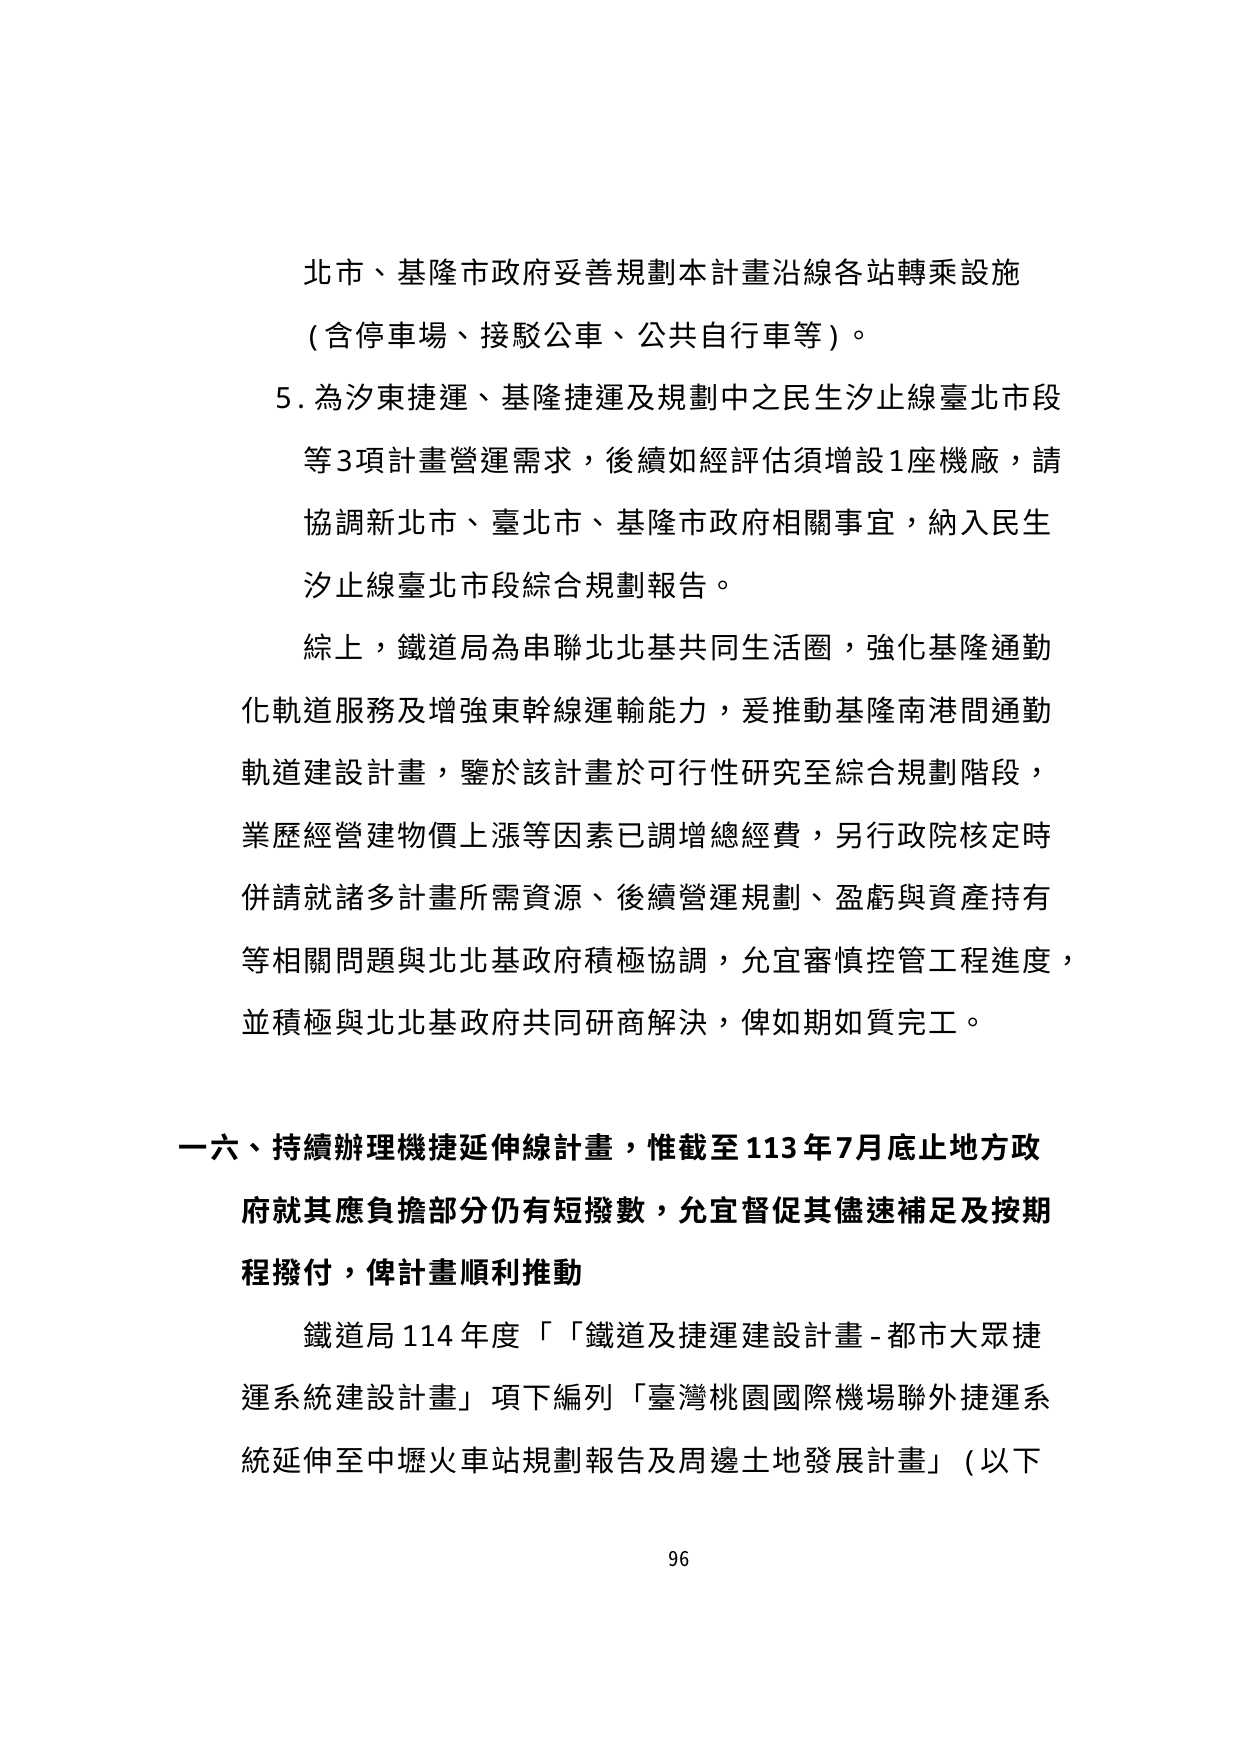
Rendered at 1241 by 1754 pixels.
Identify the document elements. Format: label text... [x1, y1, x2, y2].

text 綜上，鐵道局為串聯北北基共同生活圈，強化基隆通勤化軌道服務及增強東幹線運輸能力，爰推動基隆南港間通勤軌道建設計畫，鑒於該計畫於可行性研究至綜合規劃階段，業歷經營建物價上漲等因素已調增總經費，另行政院核定時併請就諸多計畫所需資源、後續營運規劃、盈虧與資產持有等相關問題與北北基政府積極協調，允宜審慎控管工程進度，並積極與北北基政府共同研商解決，俾如期如質完工。 [236, 604, 1063, 1042]
text 5.為汐東捷運、基隆捷運及規劃中之民生汐止線臺北市段等3項計畫營運需求，後續如經評估須增設1座機廠，請協調新北市、臺北市、基隆市政府相關事宜，納入民生汐止線臺北市段綜合規劃報告。 [266, 354, 1063, 604]
text 北市、基隆市政府妥善規劃本計畫沿線各站轉乘設施(含停車場、接駁公車、公共自行車等)。 [266, 229, 1063, 354]
text 鐵道局114年度「「鐵道及捷運建設計畫-都市大眾捷運系統建設計畫」項下編列「臺灣桃園國際機場聯外捷運系統延伸至中壢火車站規劃報告及周邊土地發展計畫」(以下 [236, 1292, 1063, 1479]
text 一六、持續辦理機捷延伸線計畫，惟截至113年7月底止地方政府就其應負擔部分仍有短撥數，允宜督促其儘速補足及按期程撥付，俾計畫順利推動 [177, 1104, 1063, 1292]
